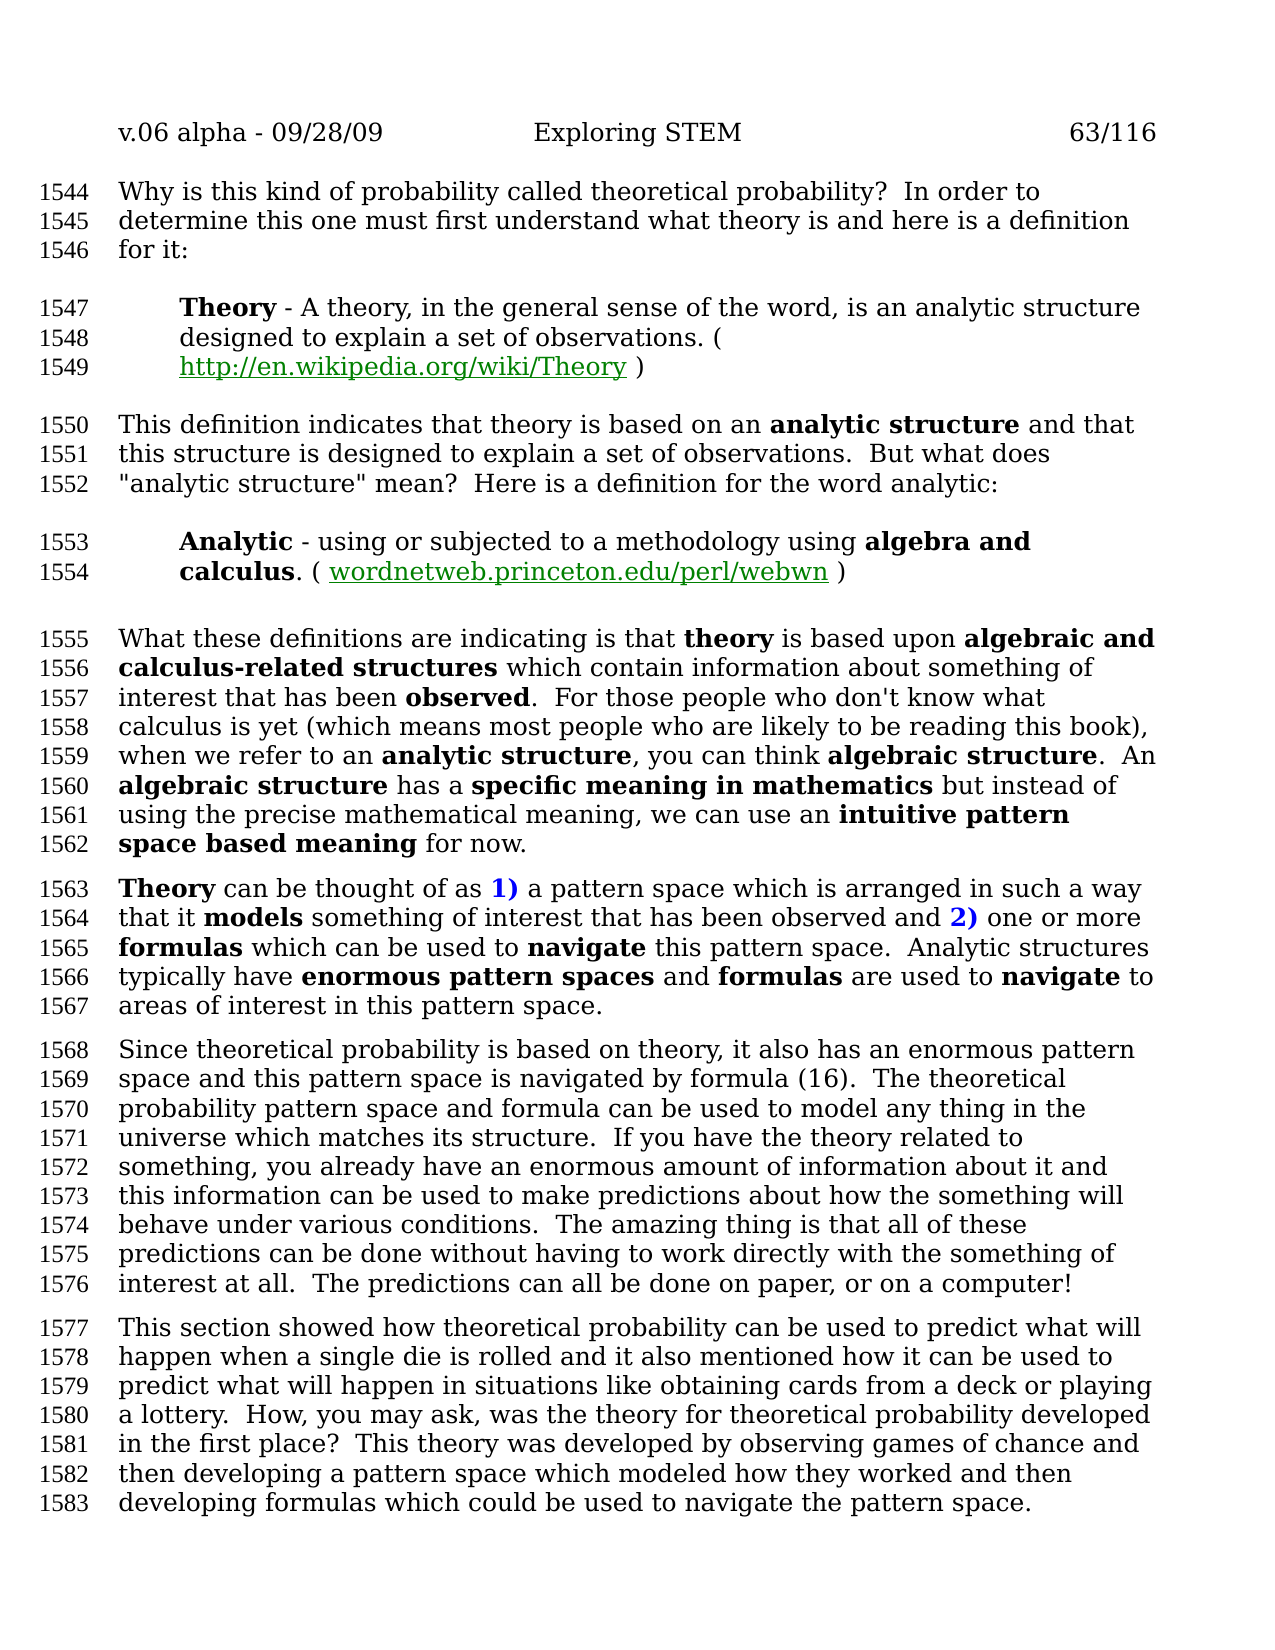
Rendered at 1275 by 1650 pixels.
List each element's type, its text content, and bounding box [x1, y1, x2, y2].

text What these definitions are indicating is that theory is based upon algebraic and calculus-related structures which contain information about something of interest that has been observed. For those people who don't know what calculus is yet (which means most people who are likely to be reading this book), when we refer to an analytic structure, you can think algebraic structure. An algebraic structure has a specific meaning in mathematics but instead of using the precise mathematical meaning, we can use an intuitive pattern space based meaning for now. [118, 624, 1157, 859]
text Analytic - using or subjected to a methodology using algebra and calculus. ( wordnetweb.princeton.edu/perl/webwn ) [179, 527, 1157, 586]
text This section showed how theoretical probability can be used to predict what will happen when a single die is rolled and it also mentioned how it can be used to predict what will happen in situations like obtaining cards from a deck or playing a lottery. How, you may ask, was the theory for theoretical probability developed in the first place? This theory was developed by observing games of chance and then developing a pattern space which modeled how they worked and then developing formulas which could be used to navigate the pattern space. [118, 1313, 1157, 1517]
text This definition indicates that theory is based on an analytic structure and that this structure is designed to explain a set of observations. But what does "analytic structure" mean? Here is a definition for the word analytic: [118, 410, 1157, 498]
text Theory - A theory, in the general sense of the word, is an analytic structure designed to explain a set of observations. ( http://en.wikipedia.org/wiki/Theory ) [179, 293, 1157, 381]
text Why is this kind of probability called theoretical probability? In order to determine this one must first understand what theory is and here is a definition for it: [118, 177, 1157, 264]
text Since theoretical probability is based on theory, it also has an enormous pattern space and this pattern space is navigated by formula (16). The theoretical probability pattern space and formula can be used to model any thing in the universe which matches its structure. If you have the theory related to something, you already have an enormous amount of information about it and this information can be used to make predictions about how the something will behave under various conditions. The amazing thing is that all of these predictions can be done without having to work directly with the something of interest at all. The predictions can all be done on paper, or on a computer! [118, 1036, 1157, 1298]
text Theory can be thought of as 1) a pattern space which is arranged in such a way that it models something of interest that has been observed and 2) one or more formulas which can be used to navigate this pattern space. Analytic structures typically have enormous pattern spaces and formulas are used to navigate to areas of interest in this pattern space. [118, 874, 1157, 1021]
